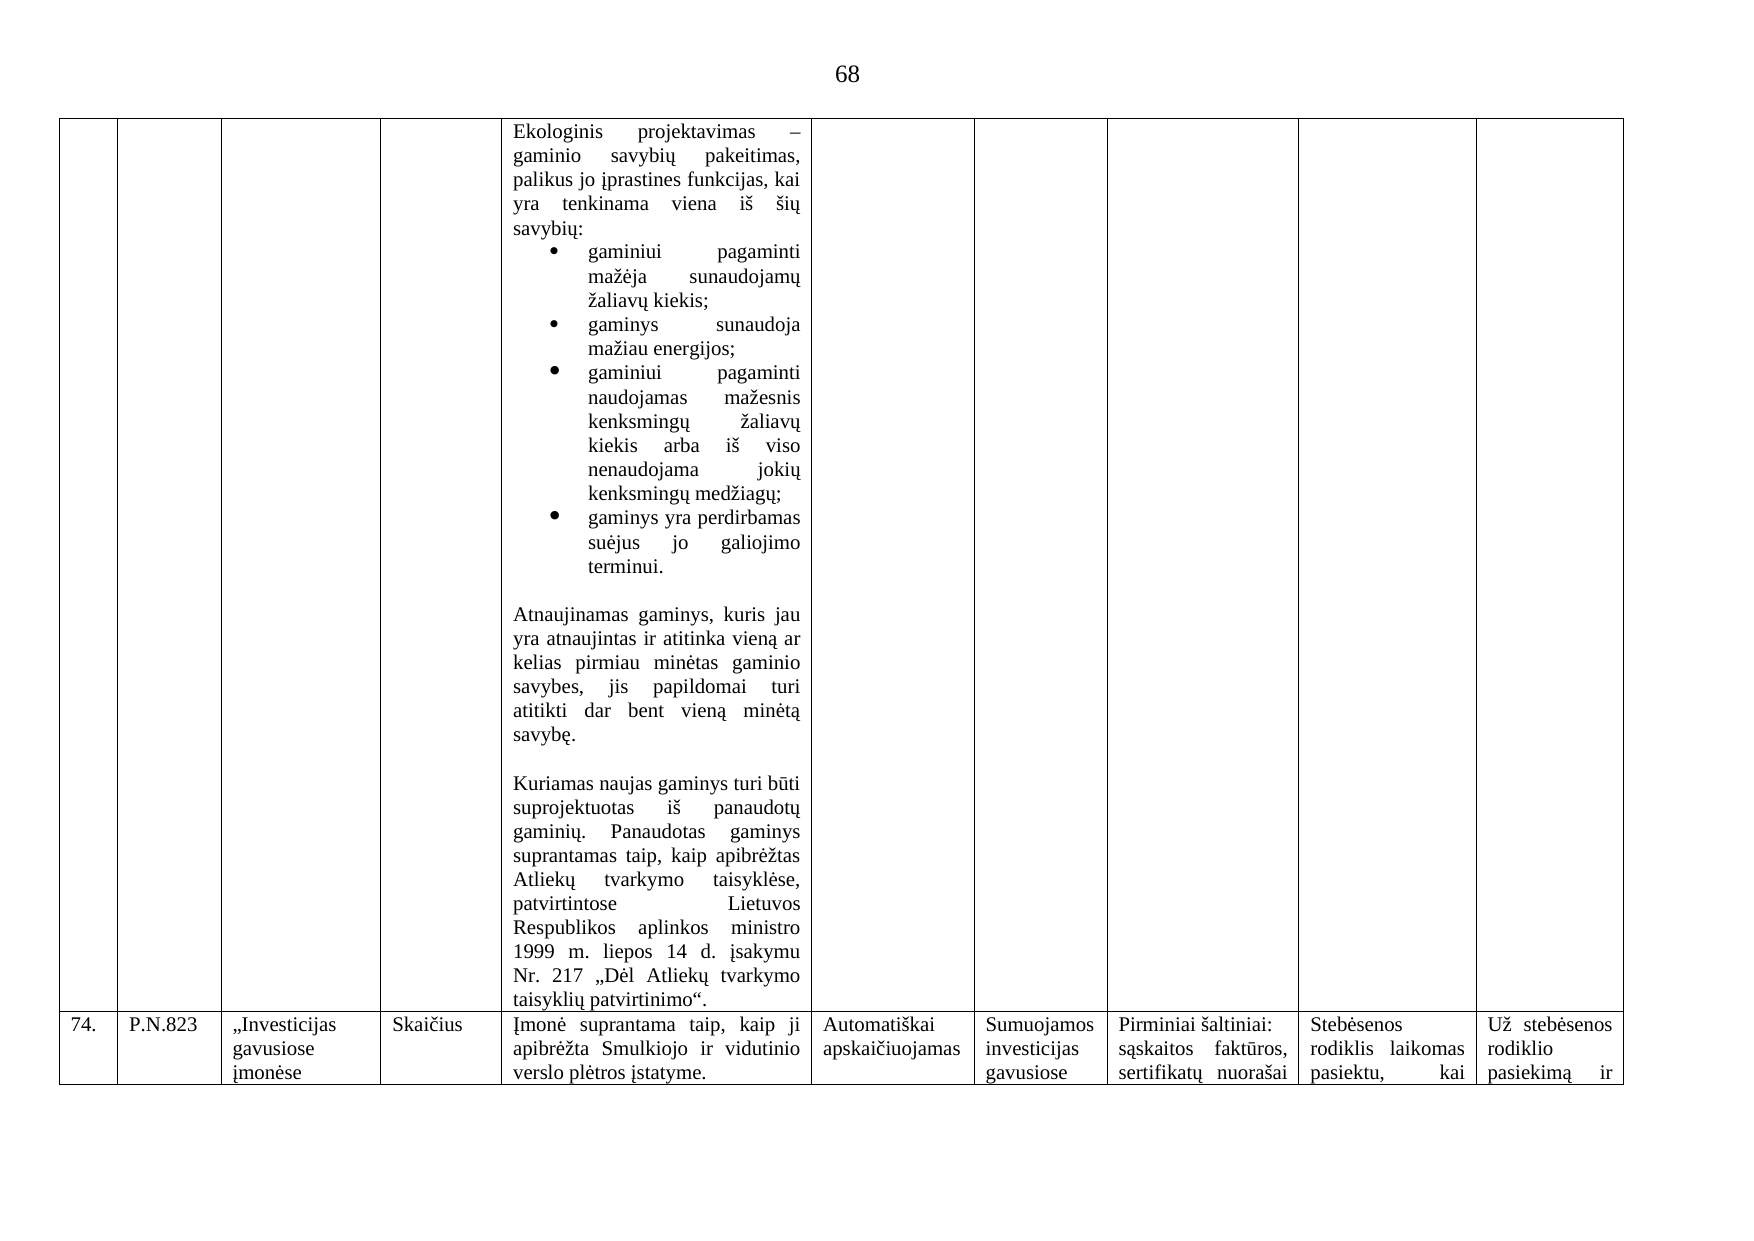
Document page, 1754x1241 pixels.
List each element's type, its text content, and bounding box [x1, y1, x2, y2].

table_cell [60, 119, 117, 1011]
table_cell [1108, 119, 1298, 1011]
table_cell [1477, 119, 1623, 1011]
table_cell Automatiškai apskaičiuojamas [812, 1012, 974, 1084]
table_cell „Investicijas gavusiose įmonėse [222, 1012, 380, 1084]
table_cell Ekologinis projektavimas – gaminio savybių pakeitimas, palikus jo įprastines funkcijas, kai yra tenkinama viena iš šių savybių: gaminiui pagaminti mažėja sunaudojamų žaliavų kiekis; gaminys sunaudoja mažiau energijos; gaminiui pagaminti naudojamas mažesnis kenksmingų žaliavų kiekis arba iš viso nenaudojama jokių kenksmingų medžiagų; gaminys yra perdirbamas suėjus jo galiojimo terminui. Atnaujinamas gaminys, kuris jau yra atnaujintas ir atitinka vieną ar kelias pirmiau minėtas gaminio savybes, jis papildomai turi atitikti dar bent vieną minėtą savybę. Kuriamas naujas gaminys turi būti suprojektuotas iš panaudotų gaminių. Panaudotas gaminys suprantamas taip, kaip apibrėžtas Atliekų tvarkymo taisyklėse, patvirtintose Lietuvos Respublikos aplinkos ministro 1999 m. liepos 14 d. įsakymu Nr. 217 „Dėl Atliekų tvarkymo taisyklių patvirtinimo“. [502, 119, 811, 1011]
table_cell Stebėsenos rodiklis laikomas pasiektu, kai [1299, 1012, 1476, 1084]
table_cell Skaičius [381, 1012, 501, 1084]
table_cell Pirminiai šaltiniai: sąskaitos faktūros, sertifikatų nuorašai [1108, 1012, 1298, 1084]
table_cell Įmonė suprantama taip, kaip ji apibrėžta Smulkiojo ir vidutinio verslo plėtros įstatyme. [502, 1012, 811, 1084]
table_cell [222, 119, 380, 1011]
table_cell P.N.823 [118, 1012, 221, 1084]
table_cell [118, 119, 221, 1011]
table_cell [1299, 119, 1476, 1011]
table_cell Už stebėsenos rodiklio pasiekimą ir [1477, 1012, 1623, 1084]
table_cell [812, 119, 974, 1011]
table_cell [381, 119, 501, 1011]
table_cell 74. [60, 1012, 117, 1084]
table_cell Sumuojamos investicijas gavusiose [975, 1012, 1107, 1084]
table_cell [975, 119, 1107, 1011]
